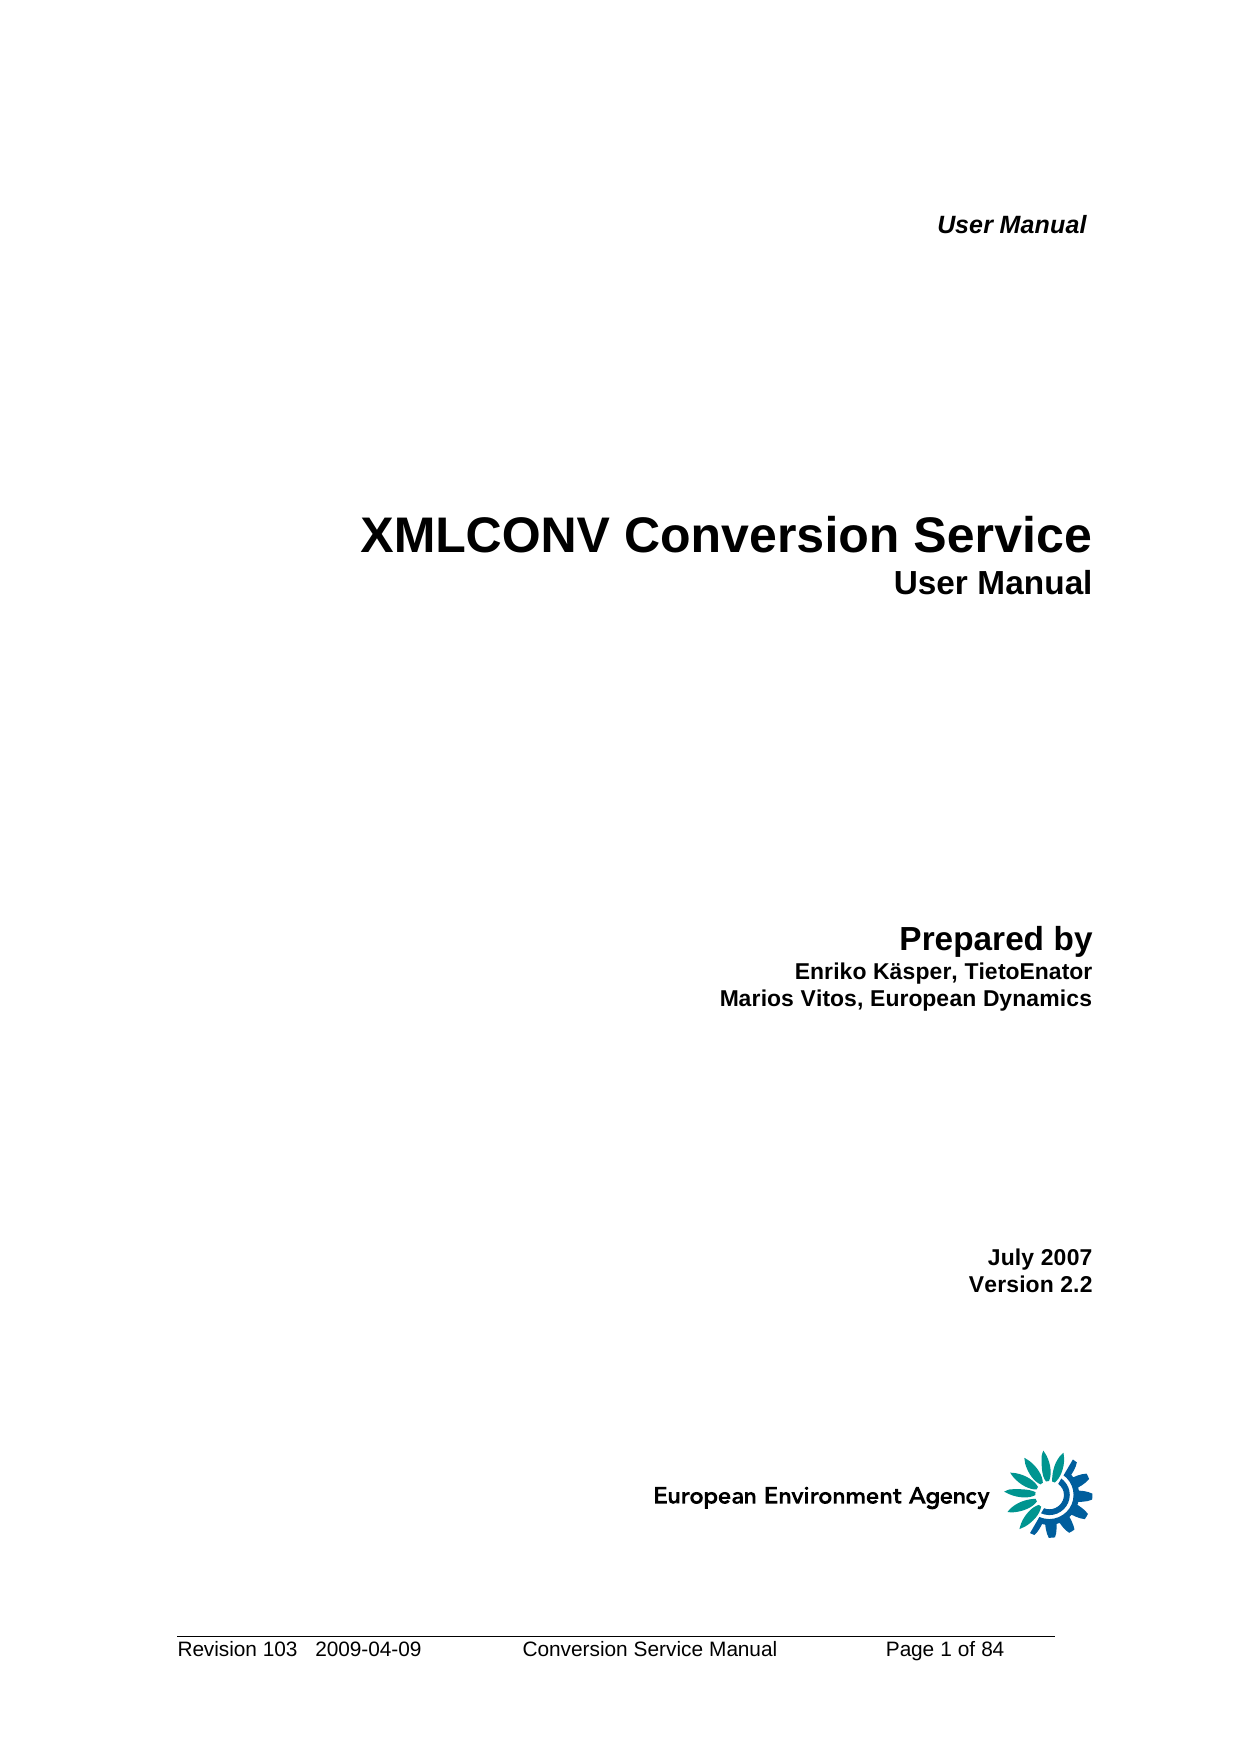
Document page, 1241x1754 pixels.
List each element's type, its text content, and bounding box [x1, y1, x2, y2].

title Marios Vitos, European Dynamics [177, 984, 1092, 1012]
title Prepared by [177, 919, 1092, 957]
title Enriko Käsper, TietoEnator [177, 957, 1092, 984]
title Version 2.2 [177, 1271, 1092, 1298]
text User Manual [177, 210, 1092, 239]
title User Manual [177, 563, 1092, 602]
title XMLCONV Conversion Service [177, 506, 1092, 563]
title July 2007 [177, 1244, 1092, 1271]
